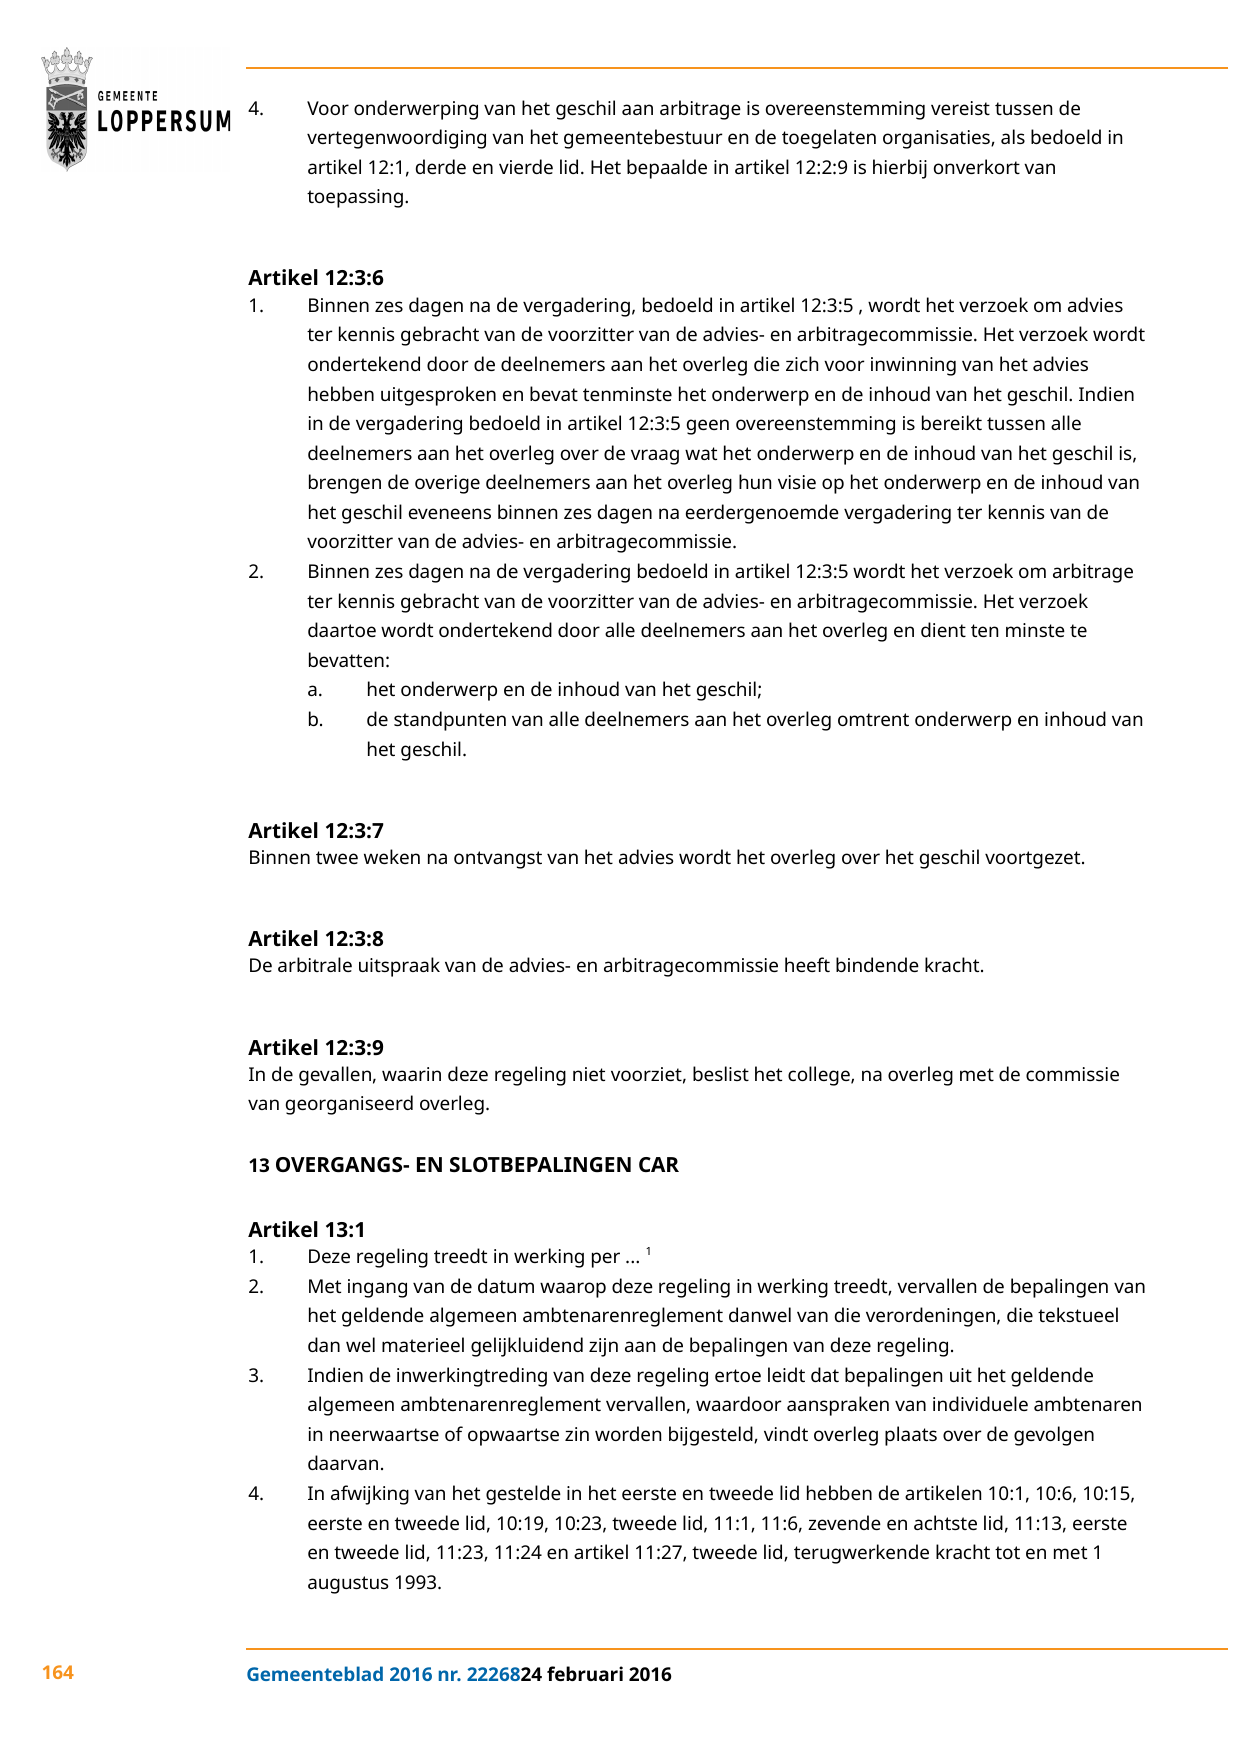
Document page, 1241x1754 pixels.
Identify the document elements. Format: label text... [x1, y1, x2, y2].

text Binnen twee weken na ontvangst van het advies wordt het overleg over het geschil voortgezet. [248, 844, 1152, 870]
text Artikel 12:3:7 [248, 816, 1152, 844]
list het onderwerp en de inhoud van het geschil; [307, 677, 1152, 702]
text Artikel 12:3:6 [248, 263, 1152, 292]
list Deze regeling treedt in werking per ... 1 [248, 1243, 1152, 1269]
text Artikel 12:3:9 [248, 1033, 1152, 1061]
text De arbitrale uitspraak van de advies- en arbitragecommissie heeft bindende kracht. [248, 953, 1152, 978]
list Met ingang van de datum waarop deze regeling in werking treedt, vervallen de bepalingen van het geldende algemeen ambtenarenreglement danwel van die verordeningen, die tekstueel dan wel materieel gelijkluidend zijn aan de bepalingen van deze regeling. [248, 1273, 1152, 1358]
text In de gevallen, waarin deze regeling niet voorziet, beslist het college, na overleg met de commissie van georganiseerd overleg. [248, 1061, 1152, 1116]
text 13 OVERGANGS- EN SLOTBEPALINGEN CAR [248, 1150, 1152, 1178]
list In afwijking van het gestelde in het eerste en tweede lid hebben de artikelen 10:1, 10:6, 10:15, eerste en tweede lid, 10:19, 10:23, tweede lid, 11:1, 11:6, zevende en achtste lid, 11:13, eerste en tweede lid, 11:23, 11:24 en artikel 11:27, tweede lid, terugwerkende kracht tot en met 1 augustus 1993. [248, 1480, 1152, 1595]
list de standpunten van alle deelnemers aan het overleg omtrent onderwerp en inhoud van het geschil. [307, 706, 1152, 761]
list Indien de inwerkingtreding van deze regeling ertoe leidt dat bepalingen uit het geldende algemeen ambtenarenreglement vervallen, waardoor aanspraken van individuele ambtenaren in neerwaartse of opwaartse zin worden bijgesteld, vindt overleg plaats over de gevolgen daarvan. [248, 1362, 1152, 1476]
text Artikel 13:1 [248, 1215, 1152, 1243]
picture [41, 47, 231, 172]
list Binnen zes dagen na de vergadering, bedoeld in artikel 12:3:5 , wordt het verzoek om advies ter kennis gebracht van de voorzitter van de advies- en arbitragecommissie. Het verzoek wordt ondertekend door de deelnemers aan het overleg die zich voor inwinning van het advies hebben uitgesproken en bevat tenminste het onderwerp en de inhoud van het geschil. Indien in de vergadering bedoeld in artikel 12:3:5 geen overeenstemming is bereikt tussen alle deelnemers aan het overleg over de vraag wat het onderwerp en de inhoud van het geschil is, brengen de overige deelnemers aan het overleg hun visie op het onderwerp en de inhoud van het geschil eveneens binnen zes dagen na eerdergenoemde vergadering ter kennis van de voorzitter van de advies- en arbitragecommissie. [248, 292, 1152, 554]
list Voor onderwerping van het geschil aan arbitrage is overeenstemming vereist tussen de vertegenwoordiging van het gemeentebestuur en de toegelaten organisaties, als bedoeld in artikel 12:1, derde en vierde lid. Het bepaalde in artikel 12:2:9 is hierbij onverkort van toepassing. [248, 95, 1152, 209]
list Binnen zes dagen na de vergadering bedoeld in artikel 12:3:5 wordt het verzoek om arbitrage ter kennis gebracht van de voorzitter van de advies- en arbitragecommissie. Het verzoek daartoe wordt ondertekend door alle deelnemers aan het overleg en dient ten minste te bevatten: [248, 558, 1152, 673]
text Artikel 12:3:8 [248, 924, 1152, 953]
